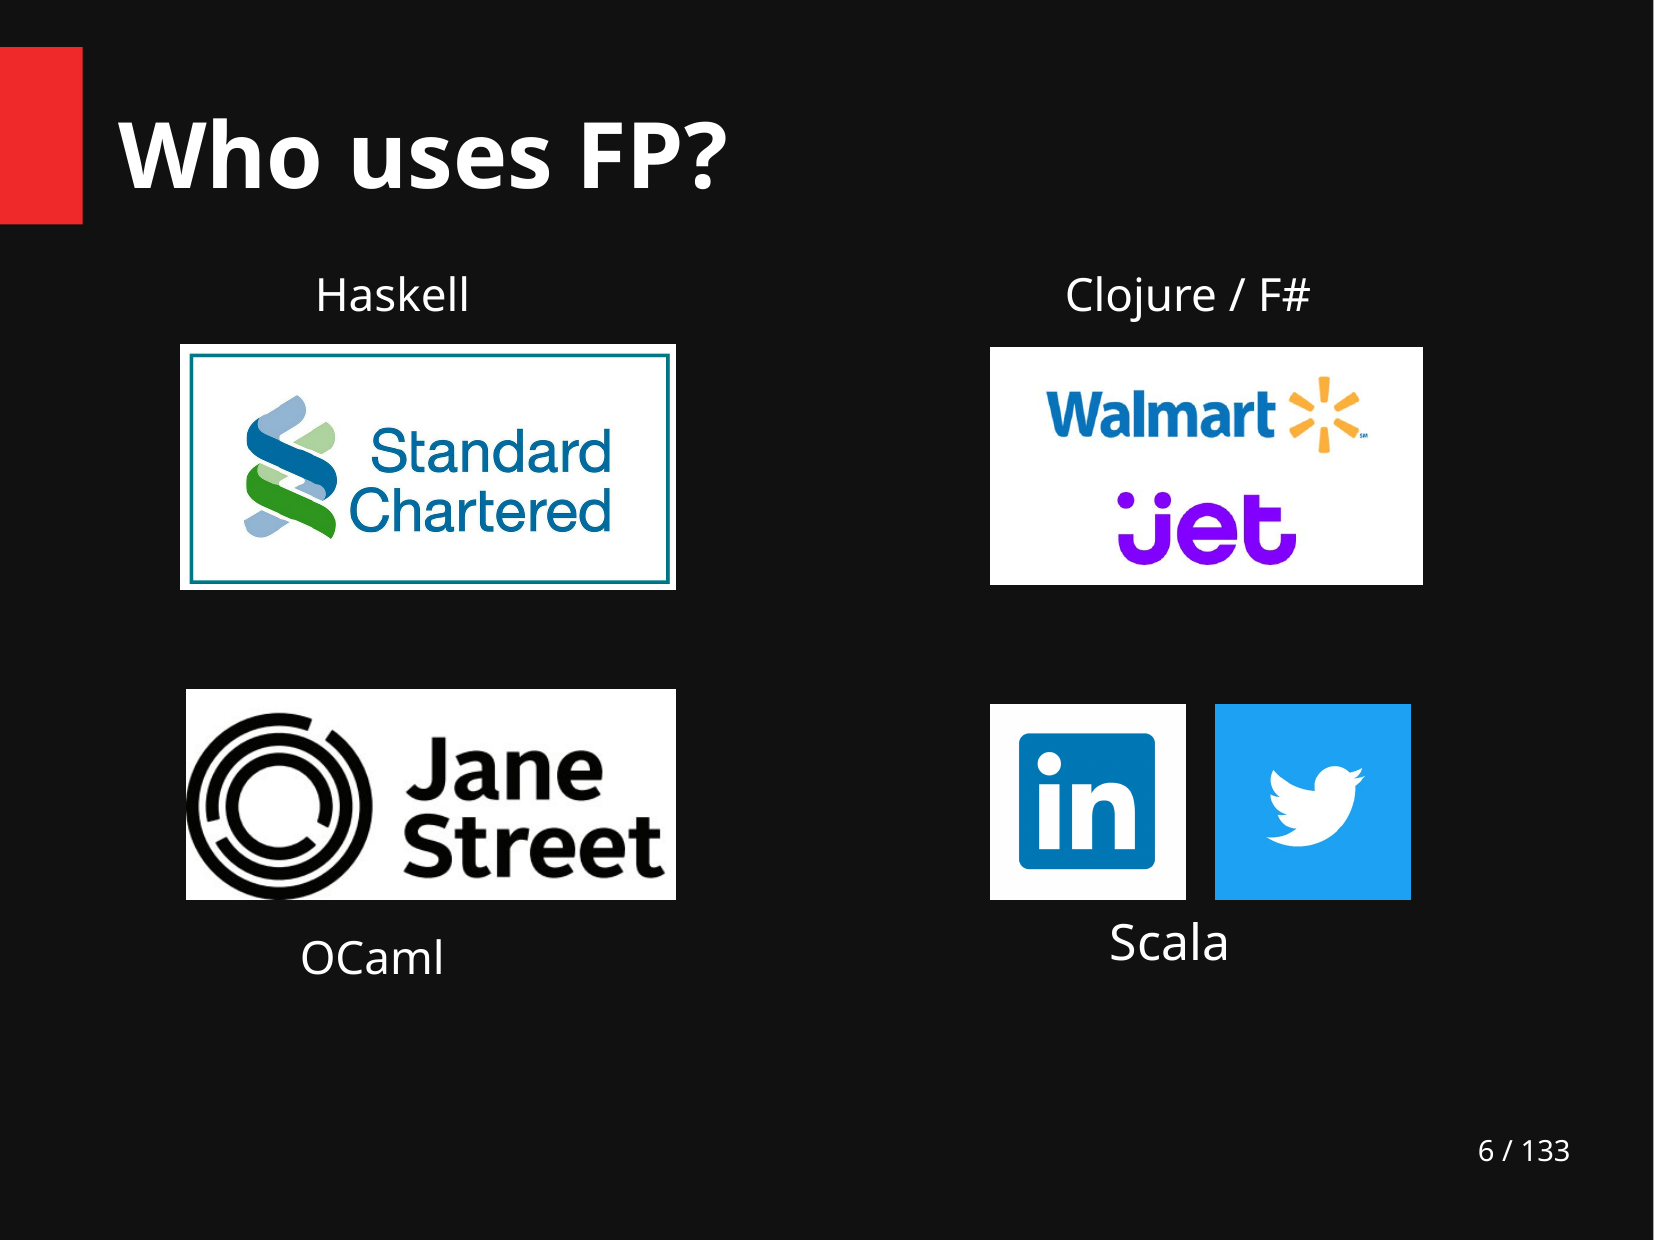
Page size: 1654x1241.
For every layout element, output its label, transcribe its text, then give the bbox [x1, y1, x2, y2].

picture [180, 344, 676, 591]
picture [990, 347, 1423, 586]
picture [990, 704, 1186, 901]
text_box Haskell [300, 255, 631, 333]
title Who uses FP? [118, 27, 1571, 278]
picture [186, 689, 676, 901]
picture [1215, 704, 1411, 900]
text_box Clojure / F# [1050, 255, 1381, 333]
text_box OCaml [285, 918, 616, 996]
text_box Scala [1095, 900, 1426, 984]
